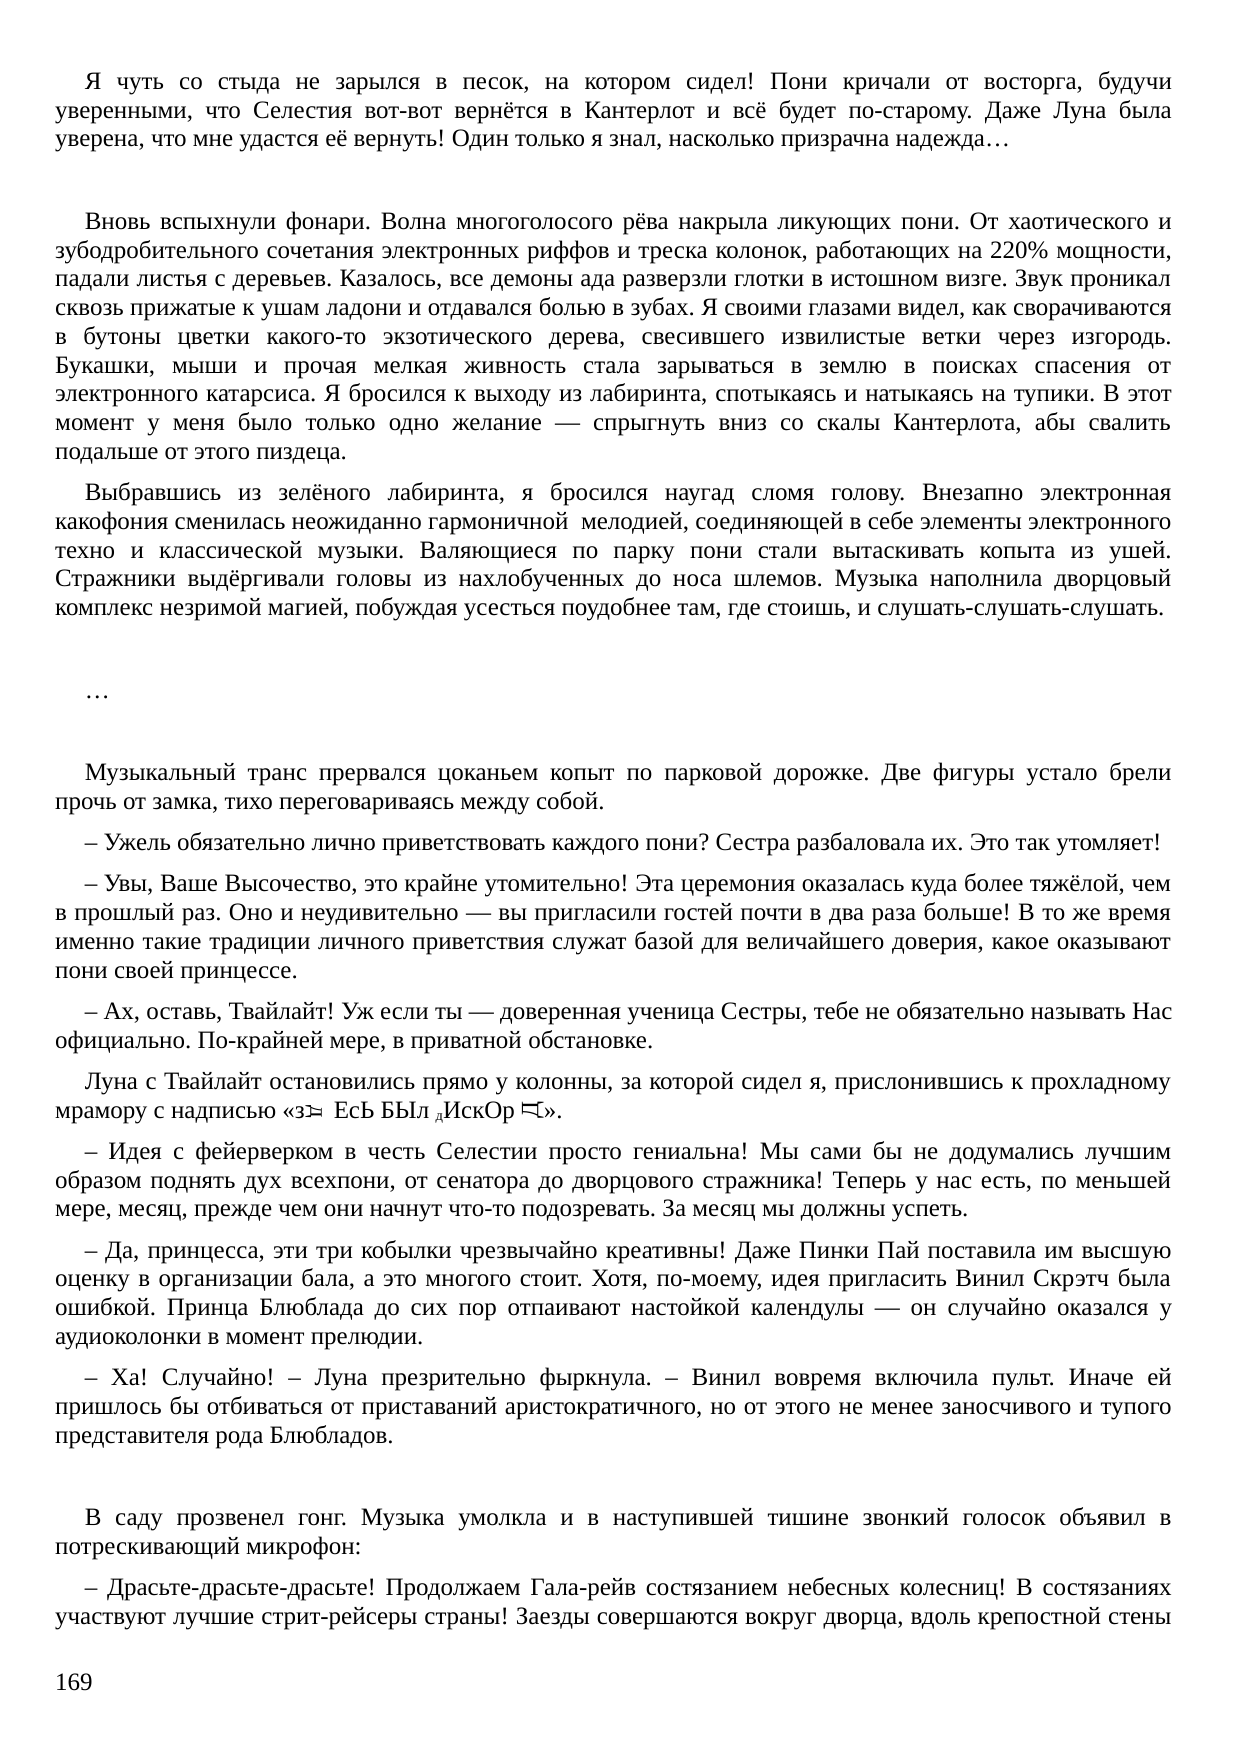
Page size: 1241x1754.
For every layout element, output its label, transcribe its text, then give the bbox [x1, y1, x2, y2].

text Музыкальный транс прервался цоканьем копыт по парковой дорожке. Две фигуры устало брели прочь от замка, тихо переговариваясь между собой. [55, 757, 1173, 815]
text В саду прозвенел гонг. Музыка умолкла и в наступившей тишине звонкий голосок объявил в потрескивающий микрофон: [55, 1502, 1173, 1560]
text – Увы, Ваше Высочество, это крайне утомительно! Эта церемония оказалась куда более тяжёлой, чем в прошлый раз. Оно и неудивительно — вы пригласили гостей почти в два раза больше! В то же время именно такие традиции личного приветствия служат базой для величайшего доверия, какое оказывают пони своей принцессе. [55, 868, 1173, 983]
text – Да, принцесса, эти три кобылки чрезвычайно креативны! Даже Пинки Пай поставила им высшую оценку в организации бала, а это многого стоит. Хотя, по-моему, идея пригласить Винил Скрэтч была ошибкой. Принца Блюблада до сих пор отпаивают настойкой календулы — он случайно оказался у аудиоколонки в момент прелюдии. [55, 1235, 1173, 1350]
text Луна с Твайлайт остановились прямо у колонны, за которой сидел я, прислонившись к прохладному мрамору с надписью «здЕсЬ БЫл дИскОрД». [55, 1066, 1173, 1123]
text – Идея с фейерверком в честь Селестии просто гениальна! Мы сами бы не додумались лучшим образом поднять дух всехпони, от сенатора до дворцового стражника! Теперь у нас есть, по меньшей мере, месяц, прежде чем они начнут что-то подозревать. За месяц мы должны успеть. [55, 1136, 1173, 1222]
text Я чуть со стыда не зарылся в песок, на котором сидел! Пони кричали от восторга, будучи уверенными, что Селестия вот-вот вернётся в Кантерлот и всё будет по-старому. Даже Луна была уверена, что мне удастся её вернуть! Один только я знал, насколько призрачна надежда… [55, 66, 1173, 152]
text … [55, 675, 1173, 703]
text – Драсьте-драсьте-драсьте! Продолжаем Гала-рейв состязанием небесных колесниц! В состязаниях участвуют лучшие стрит-рейсеры страны! Заезды совершаются вокруг дворца, вдоль крепостной стены [55, 1572, 1173, 1630]
text Выбравшись из зелёного лабиринта, я бросился наугад сломя голову. Внезапно электронная какофония сменилась неожиданно гармоничной мелодией, соединяющей в себе элементы электронного техно и классической музыки. Валяющиеся по парку пони стали вытаскивать копыта из ушей. Стражники выдёргивали головы из нахлобученных до носа шлемов. Музыка наполнила дворцовый комплекс незримой магией, побуждая усесться поудобнее там, где стоишь, и слушать-слушать-слушать. [55, 477, 1173, 621]
text – Ужель обязательно лично приветствовать каждого пони? Сестра разбаловала их. Это так утомляет! [55, 827, 1173, 856]
text – Ах, оставь, Твайлайт! Уж если ты — доверенная ученица Сестры, тебе не обязательно называть Нас официально. По-крайней мере, в приватной обстановке. [55, 996, 1173, 1053]
text – Ха! Случайно! – Луна презрительно фыркнула. – Винил вовремя включила пульт. Иначе ей пришлось бы отбиваться от приставаний аристократичного, но от этого не менее заносчивого и тупого представителя рода Блюбладов. [55, 1362, 1173, 1448]
text Вновь вспыхнули фонари. Волна многоголосого рёва накрыла ликующих пони. От хаотического и зубодробительного сочетания электронных риффов и треска колонок, работающих на 220% мощности, падали листья с деревьев. Казалось, все демоны ада разверзли глотки в истошном визге. Звук проникал сквозь прижатые к ушам ладони и отдавался болью в зубах. Я своими глазами видел, как сворачиваются в бутоны цветки какого-то экзотического дерева, свесившего извилистые ветки через изгородь. Букашки, мыши и прочая мелкая живность стала зарываться в землю в поисках спасения от электронного катарсиса. Я бросился к выходу из лабиринта, спотыкаясь и натыкаясь на тупики. В этот момент у меня было только одно желание — спрыгнуть вниз со скалы Кантерлота, абы свалить подальше от этого пиздеца. [55, 206, 1173, 465]
